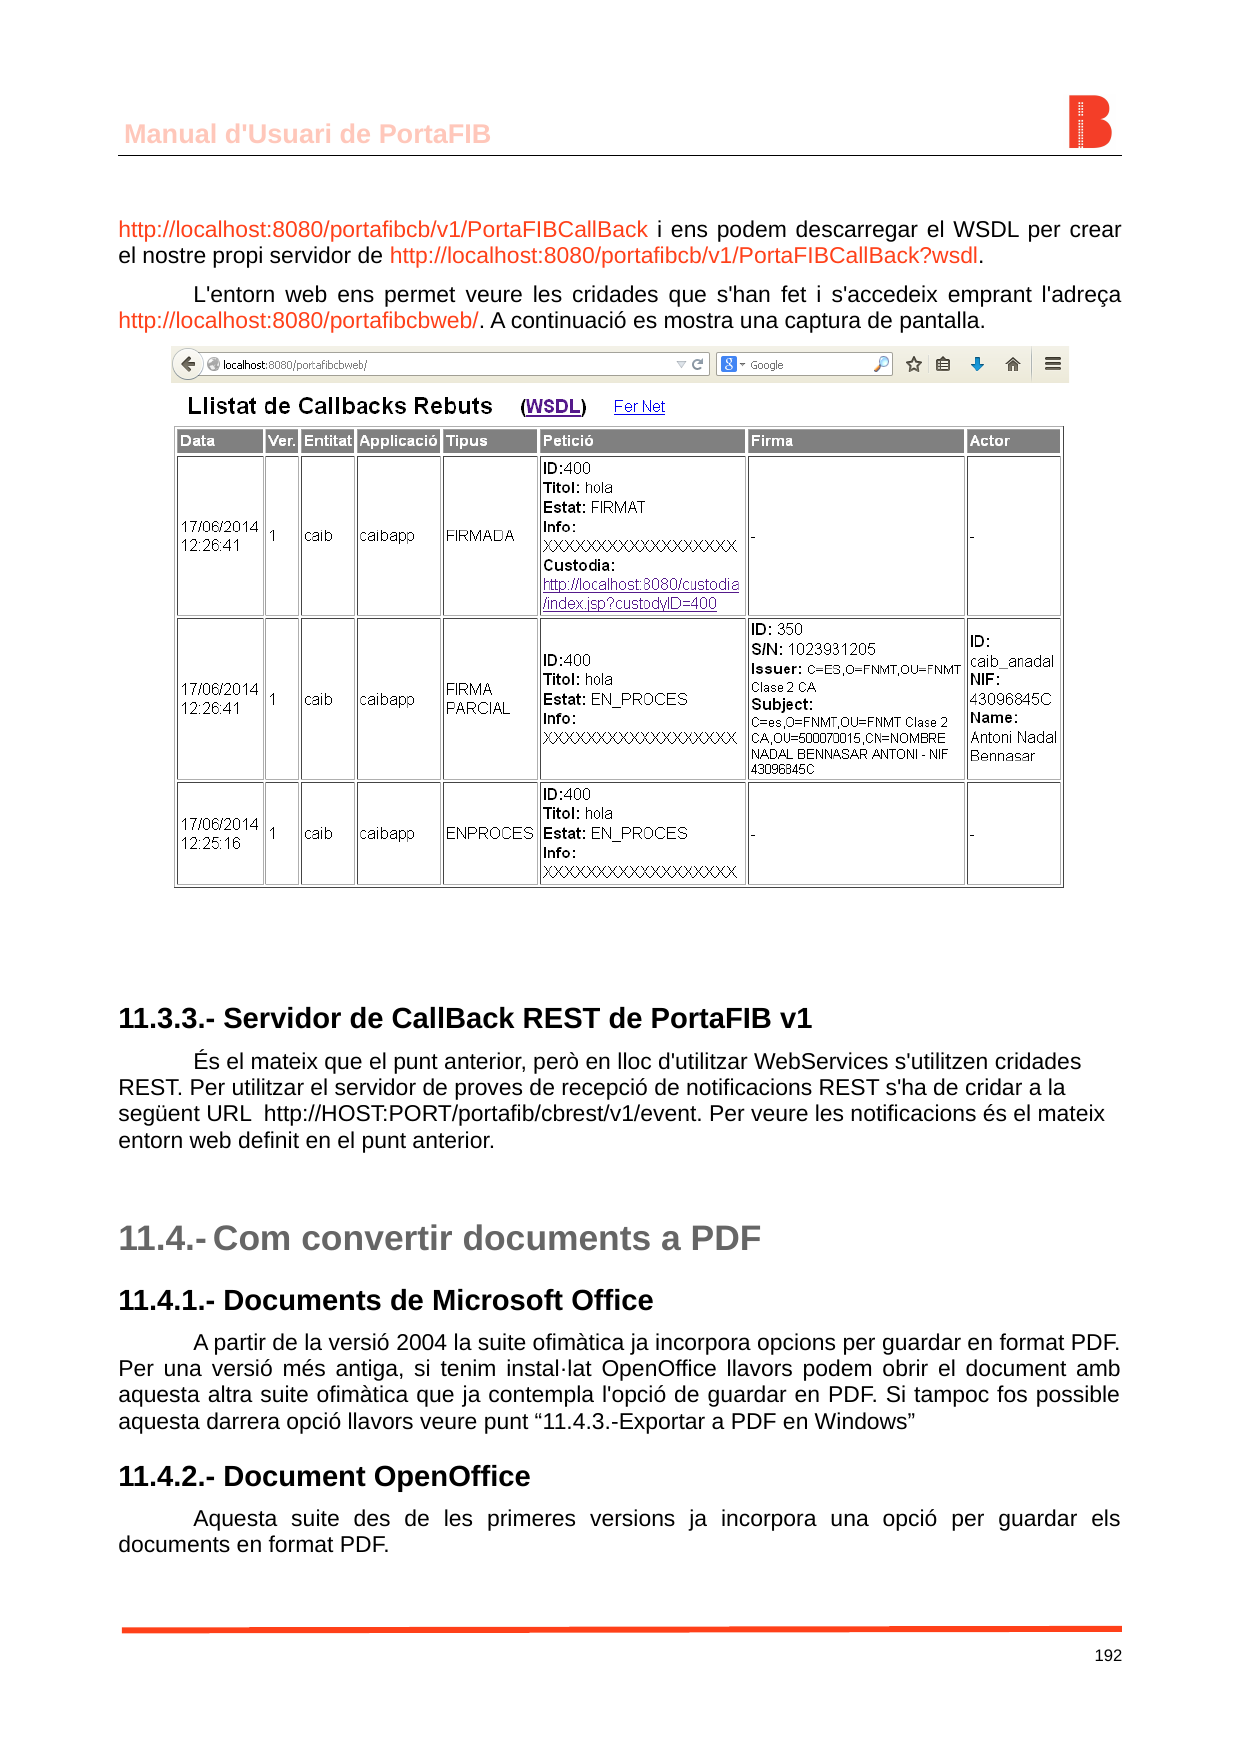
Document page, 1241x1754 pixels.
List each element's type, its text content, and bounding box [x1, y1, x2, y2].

subtitle Document OpenOffice [118, 1459, 1122, 1493]
text http://localhost:8080/portafibcb/v1/PortaFIBCallBack i ens podem descarregar el WSDL per crear el nostre propi servidor de http://localhost:8080/portafibcb/v1/PortaFIBCallBack?wsdl. [118, 216, 1122, 268]
text L'entorn web ens permet veure les cridades que s'han fet i s'accedeix emprant l'adreça http://localhost:8080/portafibcbweb/. A continuació es mostra una captura de pantalla. [118, 281, 1122, 334]
text Aquesta suite des de les primeres versions ja incorpora una opció per guardar els documents en format PDF. [118, 1505, 1122, 1558]
subtitle Servidor de CallBack REST de PortaFIB v1 [118, 1002, 1122, 1035]
subtitle Com convertir documents a PDF [118, 1217, 1122, 1258]
picture [1063, 94, 1117, 150]
picture [171, 346, 1070, 899]
text És el mateix que el punt anterior, però en lloc d'utilitzar WebServices s'utilitzen cridades REST. Per utilitzar el servidor de proves de recepció de notificacions REST s'ha de cridar a la següent URL http://HOST:PORT/portafib/cbrest/v1/event. Per veure les notificacions és el mateix entorn web definit en el punt anterior. [118, 1048, 1122, 1153]
subtitle Documents de Microsoft Office [118, 1283, 1122, 1316]
text A partir de la versió 2004 la suite ofimàtica ja incorpora opcions per guardar en format PDF. Per una versió més antiga, si tenim instal·lat OpenOffice llavors podem obrir el document amb aquesta altra suite ofimàtica que ja contempla l'opció de guardar en PDF. Si tampoc fos possible aquesta darrera opció llavors veure punt “11.4.3.-Exportar a PDF en Windows” [118, 1329, 1122, 1434]
